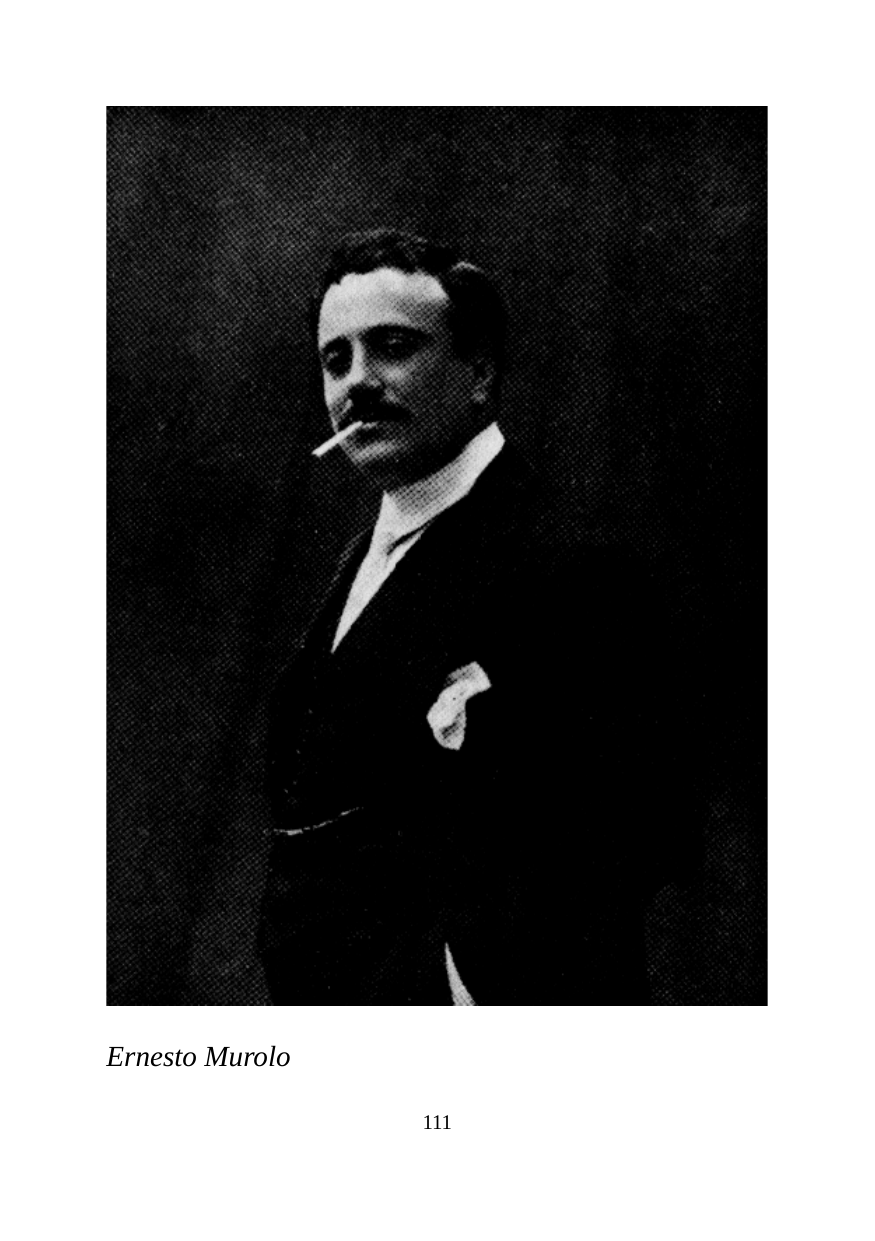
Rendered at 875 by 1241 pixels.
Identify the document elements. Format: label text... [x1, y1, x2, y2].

table_header [106, 1006, 768, 1039]
table_cell Ernesto Murolo [106, 1039, 768, 1073]
picture [106, 106, 768, 1006]
